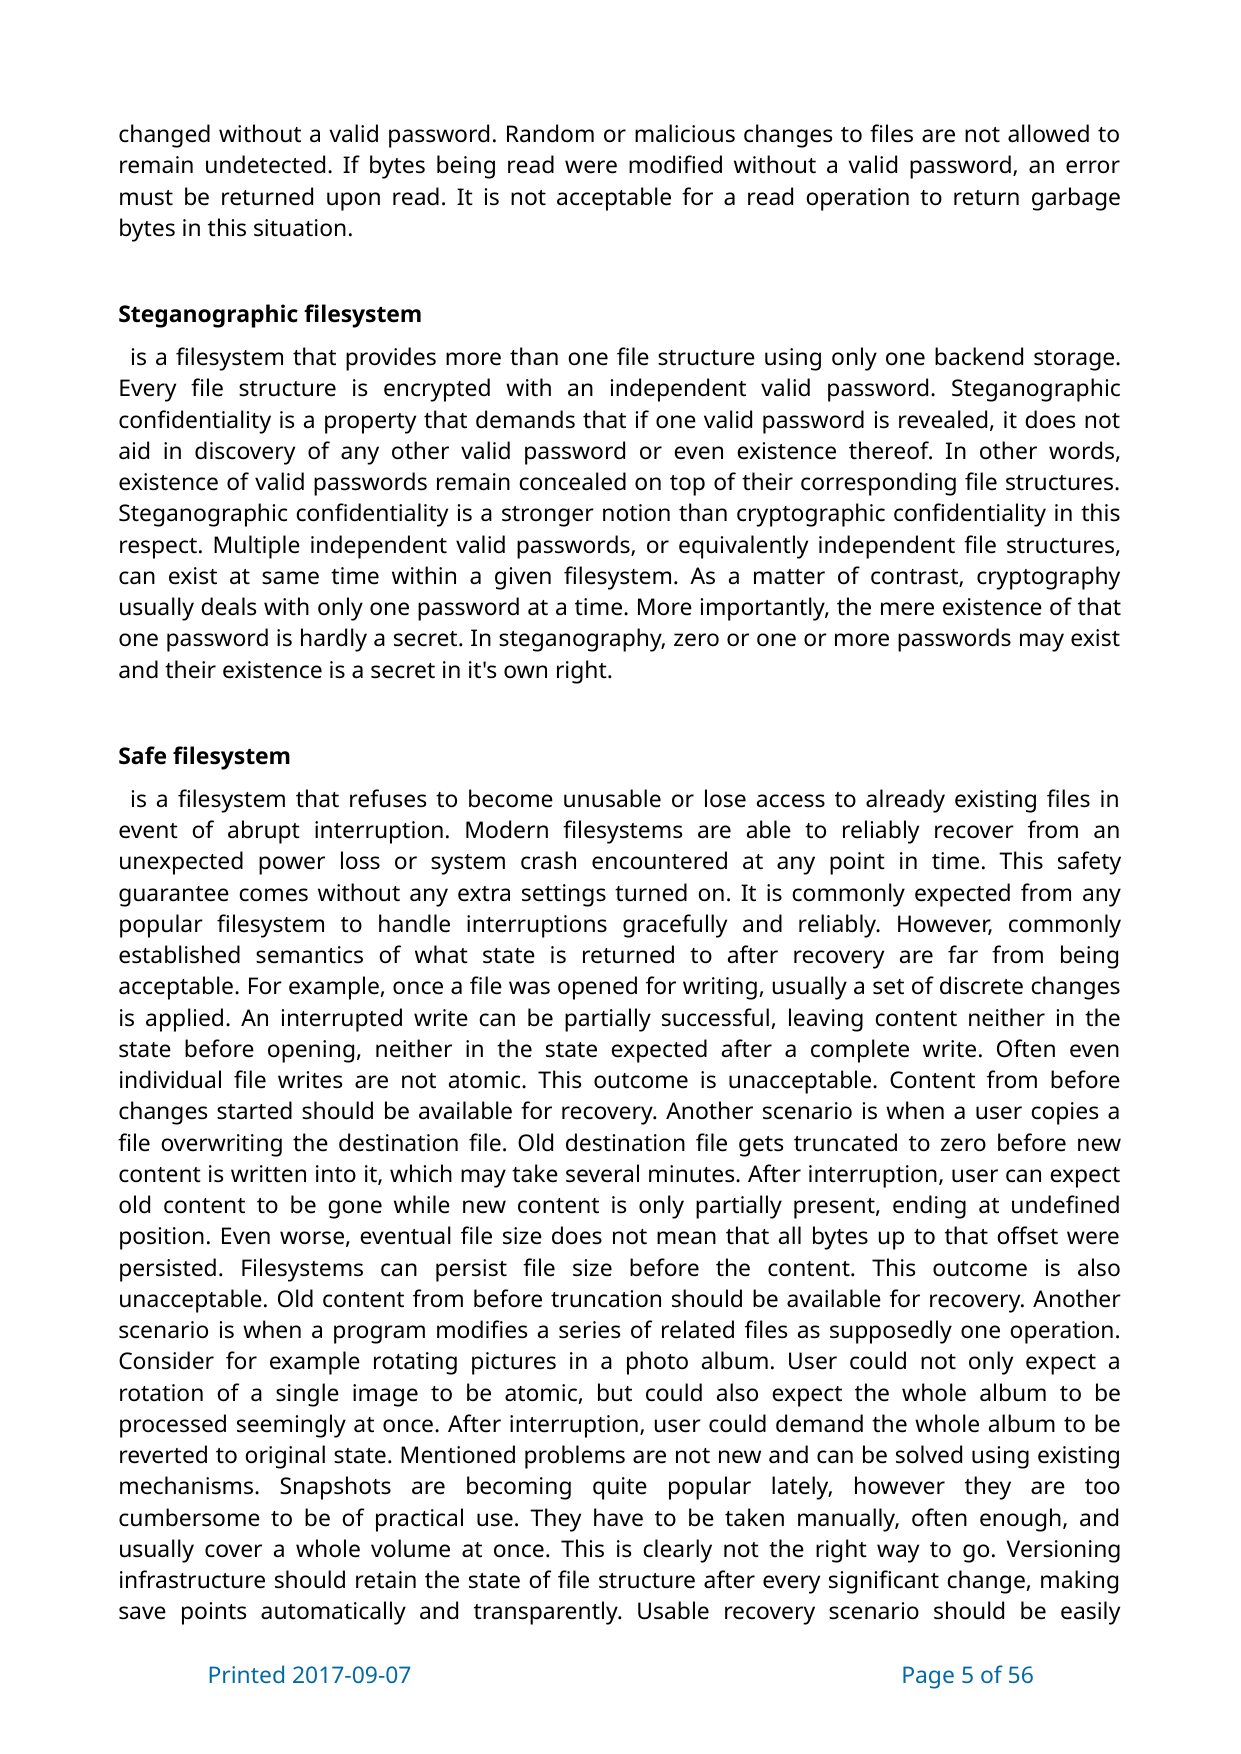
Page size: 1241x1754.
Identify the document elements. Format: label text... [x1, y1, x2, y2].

text changed without a valid password. Random or malicious changes to files are not allowed to remain undetected. If bytes being read were modified without a valid password, an error must be returned upon read. It is not acceptable for a read operation to return garbage bytes in this situation. [118, 118, 1122, 243]
subtitle Safe filesystem [118, 740, 1122, 771]
subtitle Steganographic filesystem [118, 298, 1122, 329]
text is a filesystem that provides more than one file structure using only one backend storage. Every file structure is encrypted with an independent valid password. Steganographic confidentiality is a property that demands that if one valid password is revealed, it does not aid in discovery of any other valid password or even existence thereof. In other words, existence of valid passwords remain concealed on top of their corresponding file structures. Steganographic confidentiality is a stronger notion than cryptographic confidentiality in this respect. Multiple independent valid passwords, or equivalently independent file structures, can exist at same time within a given filesystem. As a matter of contrast, cryptography usually deals with only one password at a time. More importantly, the mere existence of that one password is hardly a secret. In steganography, zero or one or more passwords may exist and their existence is a secret in it's own right. [118, 341, 1122, 685]
text is a filesystem that refuses to become unusable or lose access to already existing files in event of abrupt interruption. Modern filesystems are able to reliably recover from an unexpected power loss or system crash encountered at any point in time. This safety guarantee comes without any extra settings turned on. It is commonly expected from any popular filesystem to handle interruptions gracefully and reliably. However, commonly established semantics of what state is returned to after recovery are far from being acceptable. For example, once a file was opened for writing, usually a set of discrete changes is applied. An interrupted write can be partially successful, leaving content neither in the state before opening, neither in the state expected after a complete write. Often even individual file writes are not atomic. This outcome is unacceptable. Content from before changes started should be available for recovery. Another scenario is when a user copies a file overwriting the destination file. Old destination file gets truncated to zero before new content is written into it, which may take several minutes. After interruption, user can expect old content to be gone while new content is only partially present, ending at undefined position. Even worse, eventual file size does not mean that all bytes up to that offset were persisted. Filesystems can persist file size before the content. This outcome is also unacceptable. Old content from before truncation should be available for recovery. Another scenario is when a program modifies a series of related files as supposedly one operation. Consider for example rotating pictures in a photo album. User could not only expect a rotation of a single image to be atomic, but could also expect the whole album to be processed seemingly at once. After interruption, user could demand the whole album to be reverted to original state. Mentioned problems are not new and can be solved using existing mechanisms. Snapshots are becoming quite popular lately, however they are too cumbersome to be of practical use. They have to be taken manually, often enough, and usually cover a whole volume at once. This is clearly not the right way to go. Versioning infrastructure should retain the state of file structure after every significant change, making save points automatically and transparently. Usable recovery scenario should be easily [118, 783, 1122, 1626]
